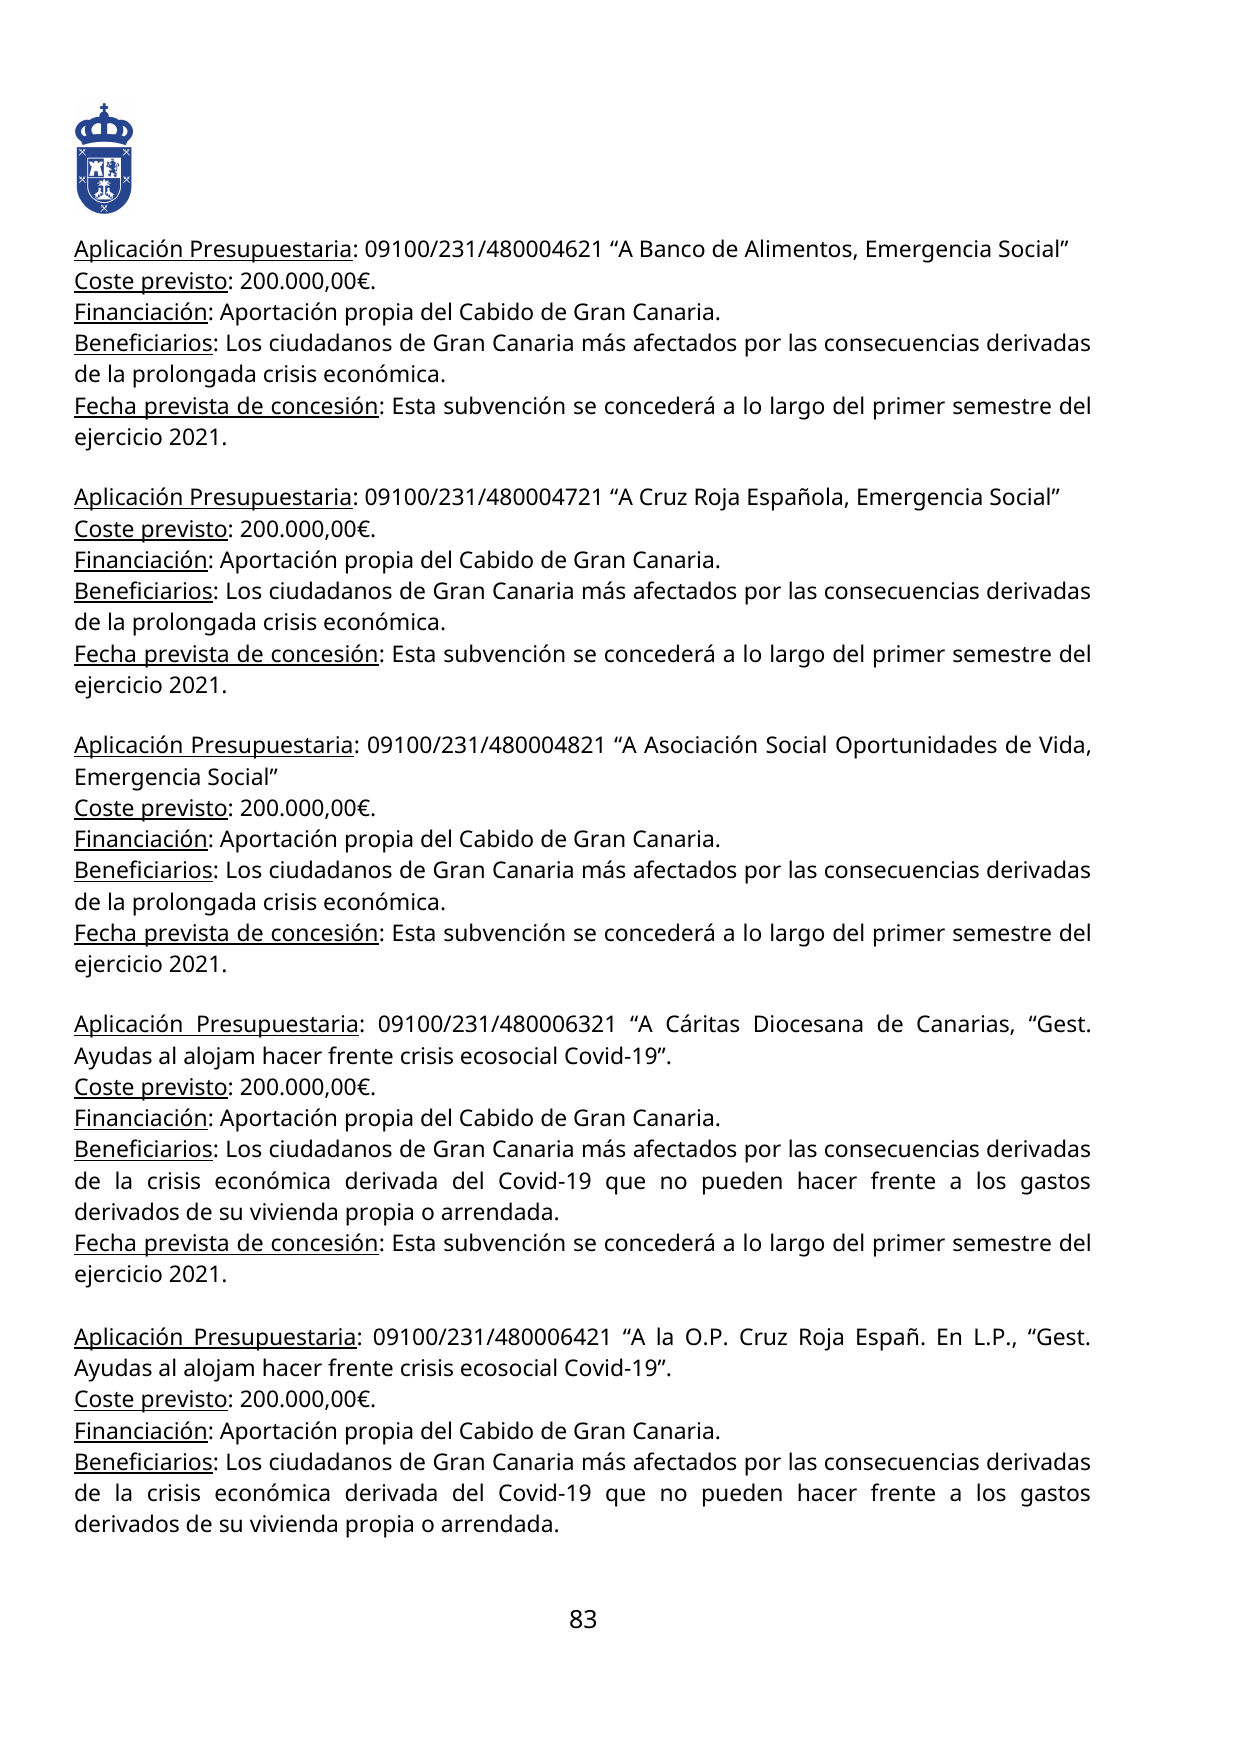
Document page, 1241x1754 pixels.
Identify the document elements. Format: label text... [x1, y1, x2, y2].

text Financiación: Aportación propia del Cabido de Gran Canaria. [74, 296, 1092, 327]
text Aplicación Presupuestaria: 09100/231/480004621 “A Banco de Alimentos, Emergencia Social” [74, 233, 1092, 264]
text Coste previsto: 200.000,00€. [74, 264, 1092, 296]
text Beneficiarios: Los ciudadanos de Gran Canaria más afectados por las consecuencias derivadas de la crisis económica derivada del Covid-19 que no pueden hacer frente a los gastos derivados de su vivienda propia o arrendada. [74, 1446, 1092, 1539]
text Beneficiarios: Los ciudadanos de Gran Canaria más afectados por las consecuencias derivadas de la prolongada crisis económica. [74, 854, 1092, 917]
text Fecha prevista de concesión: Esta subvención se concederá a lo largo del primer semestre del ejercicio 2021. [74, 637, 1092, 700]
text Aplicación Presupuestaria: 09100/231/480004721 “A Cruz Roja Española, Emergencia Social” [74, 481, 1092, 512]
text Beneficiarios: Los ciudadanos de Gran Canaria más afectados por las consecuencias derivadas de la crisis económica derivada del Covid-19 que no pueden hacer frente a los gastos derivados de su vivienda propia o arrendada. [74, 1133, 1092, 1227]
text Financiación: Aportación propia del Cabido de Gran Canaria. [74, 1414, 1092, 1446]
text Coste previsto: 200.000,00€. [74, 512, 1092, 544]
text Aplicación Presupuestaria: 09100/231/480004821 “A Asociación Social Oportunidades de Vida, Emergencia Social” [74, 729, 1092, 792]
text Coste previsto: 200.000,00€. [74, 1383, 1092, 1414]
text Aplicación Presupuestaria: 09100/231/480006421 “A la O.P. Cruz Roja Españ. En L.P., “Gest. Ayudas al alojam hacer frente crisis ecosocial Covid-19”. [74, 1321, 1092, 1383]
text Fecha prevista de concesión: Esta subvención se concederá a lo largo del primer semestre del ejercicio 2021. [74, 917, 1092, 979]
text Fecha prevista de concesión: Esta subvención se concederá a lo largo del primer semestre del ejercicio 2021. [74, 389, 1092, 452]
text Fecha prevista de concesión: Esta subvención se concederá a lo largo del primer semestre del ejercicio 2021. [74, 1227, 1092, 1289]
text Coste previsto: 200.000,00€. [74, 792, 1092, 823]
text Aplicación Presupuestaria: 09100/231/480006321 “A Cáritas Diocesana de Canarias, “Gest. Ayudas al alojam hacer frente crisis ecosocial Covid-19”. [74, 1008, 1092, 1071]
text Beneficiarios: Los ciudadanos de Gran Canaria más afectados por las consecuencias derivadas de la prolongada crisis económica. [74, 575, 1092, 637]
text Financiación: Aportación propia del Cabido de Gran Canaria. [74, 544, 1092, 575]
text Coste previsto: 200.000,00€. [74, 1071, 1092, 1102]
text Financiación: Aportación propia del Cabido de Gran Canaria. [74, 823, 1092, 854]
picture [73, 102, 137, 215]
text Beneficiarios: Los ciudadanos de Gran Canaria más afectados por las consecuencias derivadas de la prolongada crisis económica. [74, 327, 1092, 389]
text Financiación: Aportación propia del Cabido de Gran Canaria. [74, 1102, 1092, 1133]
